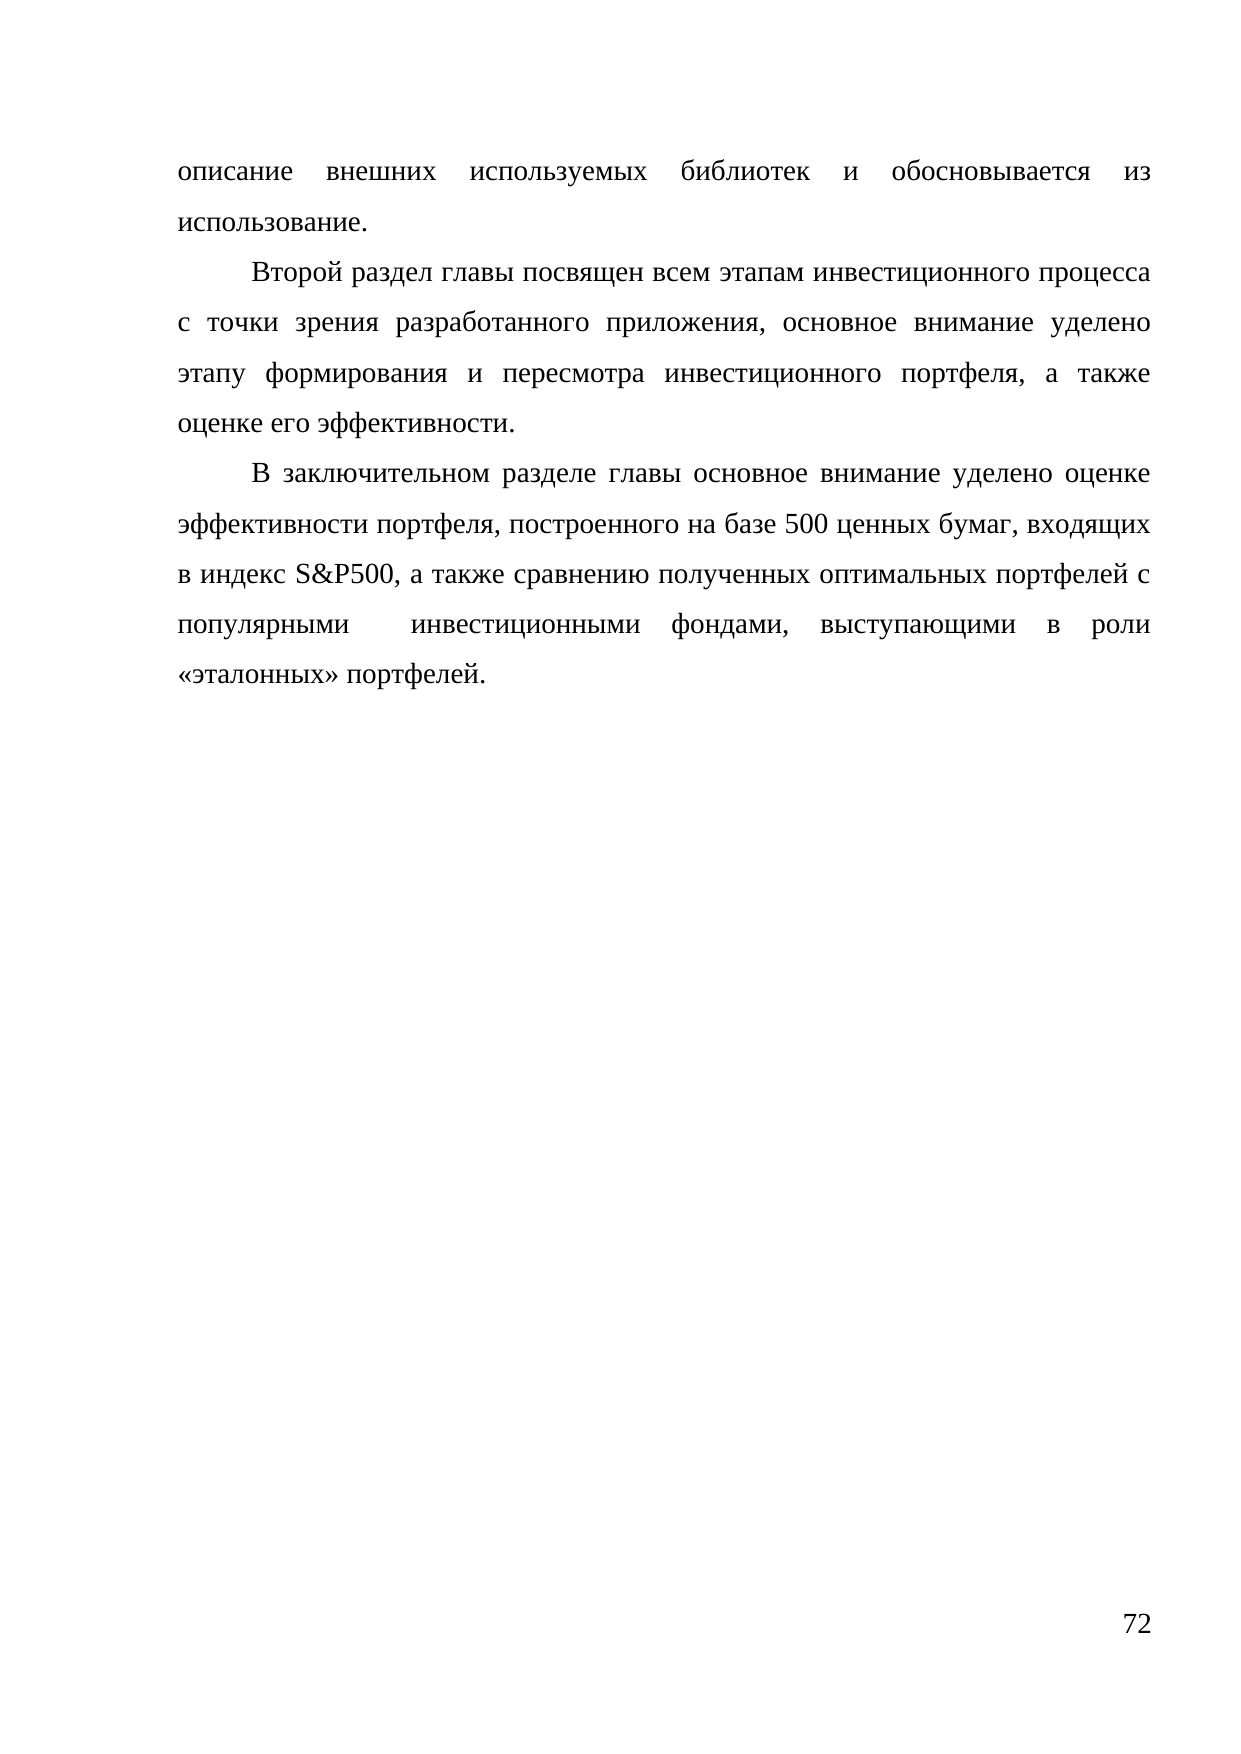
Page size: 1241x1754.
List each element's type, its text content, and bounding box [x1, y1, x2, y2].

text описание внешних используемых библиотек и обосновывается из использование. [177, 153, 1152, 237]
text Второй раздел главы посвящен всем этапам инвестиционного процесса с точки зрения разработанного приложения, основное внимание уделено этапу формирования и пересмотра инвестиционного портфеля, а также оценке его эффективности. [177, 254, 1152, 439]
text В заключительном разделе главы основное внимание уделено оценке эффективности портфеля, построенного на базе 500 ценных бумаг, входящих в индекс S&P500, а также сравнению полученных оптимальных портфелей с популярными инвестиционными фондами, выступающими в роли «эталонных» портфелей. [177, 455, 1152, 690]
